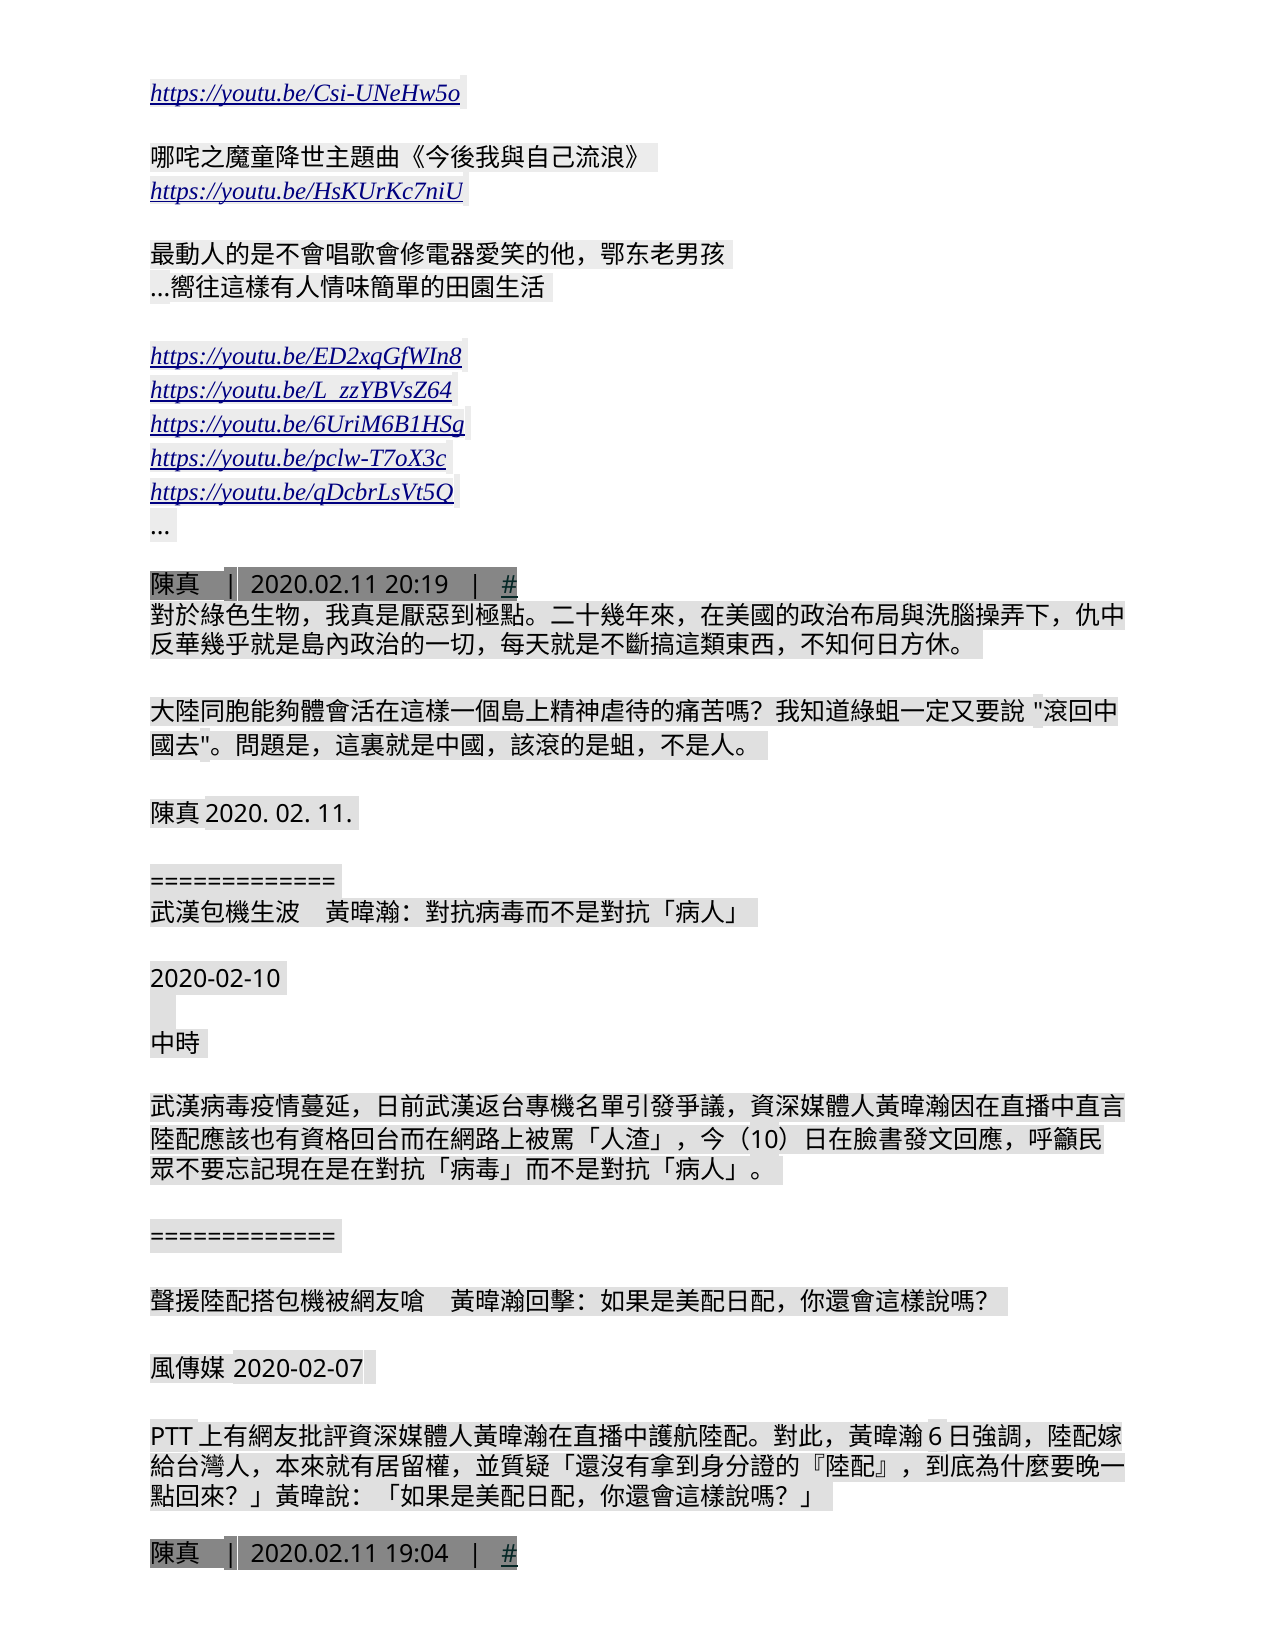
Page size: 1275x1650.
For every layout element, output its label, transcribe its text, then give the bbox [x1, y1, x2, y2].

text https://youtu.be/Csi-UNeHw5o 哪咤之魔童降世主題曲《今後我與自己流浪》 https://youtu.be/HsKUrKc7niU 最動人的是不會唱歌會修電器愛笑的他，鄂东老男孩 ...嚮往這樣有人情味簡單的田園生活 https://youtu.be/ED2xqGfWIn8 https://youtu.be/L_zzYBVsZ64 https://youtu.be/6UriM6B1HSg https://youtu.be/pclw-T7oX3c https://youtu.be/qDcbrLsVt5Q ... [150, 75, 1125, 542]
text 陳真 | 2020.02.11 20:19 | # [150, 567, 1125, 601]
text 陳真 | 2020.02.11 19:04 | # [150, 1536, 1125, 1570]
text 對於綠色生物，我真是厭惡到極點。二十幾年來，在美國的政治布局與洗腦操弄下，仇中反華幾乎就是島內政治的一切，每天就是不斷搞這類東西，不知何日方休。 大陸同胞能夠體會活在這樣一個島上精神虐待的痛苦嗎？我知道綠蛆一定又要說 "滾回中國去"。問題是，這裏就是中國，該滾的是蛆，不是人。 陳真2020. 02. 11. ============= 武漢包機生波 黃暐瀚：對抗病毒而不是對抗「病人」 2020-02-10 中時 武漢病毒疫情蔓延，日前武漢返台專機名單引發爭議，資深媒體人黃暐瀚因在直播中直言陸配應該也有資格回台而在網路上被罵「人渣」，今（10）日在臉書發文回應，呼籲民眾不要忘記現在是在對抗「病毒」而不是對抗「病人」。 ============= 聲援陸配搭包機被網友嗆 黃暐瀚回擊：如果是美配日配，你還會這樣說嗎？ 風傳媒 2020-02-07 PTT上有網友批評資深媒體人黃暐瀚在直播中護航陸配。對此，黃暐瀚6日強調，陸配嫁給台灣人，本來就有居留權，並質疑「還沒有拿到身分證的『陸配』，到底為什麼要晚一點回來？」黃暐說：「如果是美配日配，你還會這樣說嗎？」 [150, 601, 1125, 1511]
